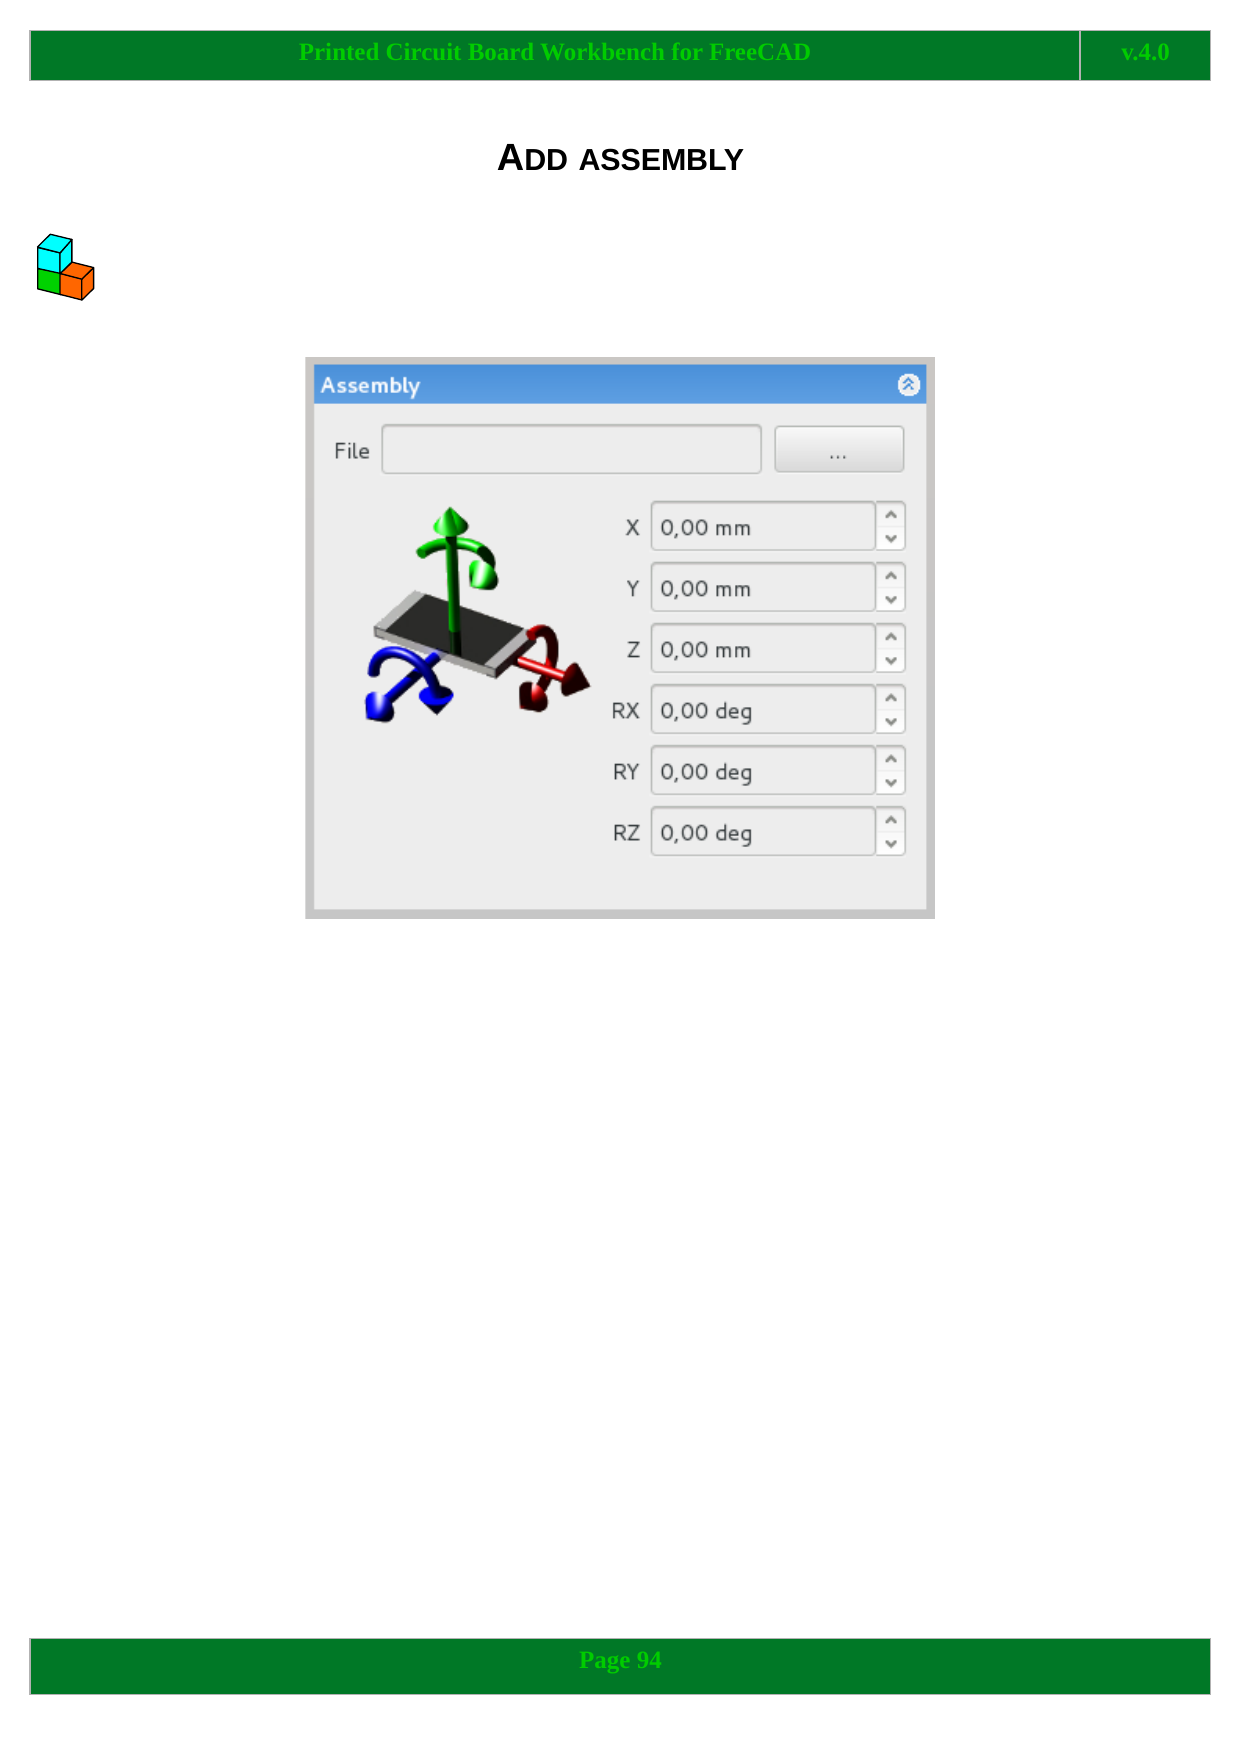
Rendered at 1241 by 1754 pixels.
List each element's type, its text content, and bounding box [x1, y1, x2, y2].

subtitle Add assembly [30, 135, 1211, 179]
picture [305, 357, 935, 919]
